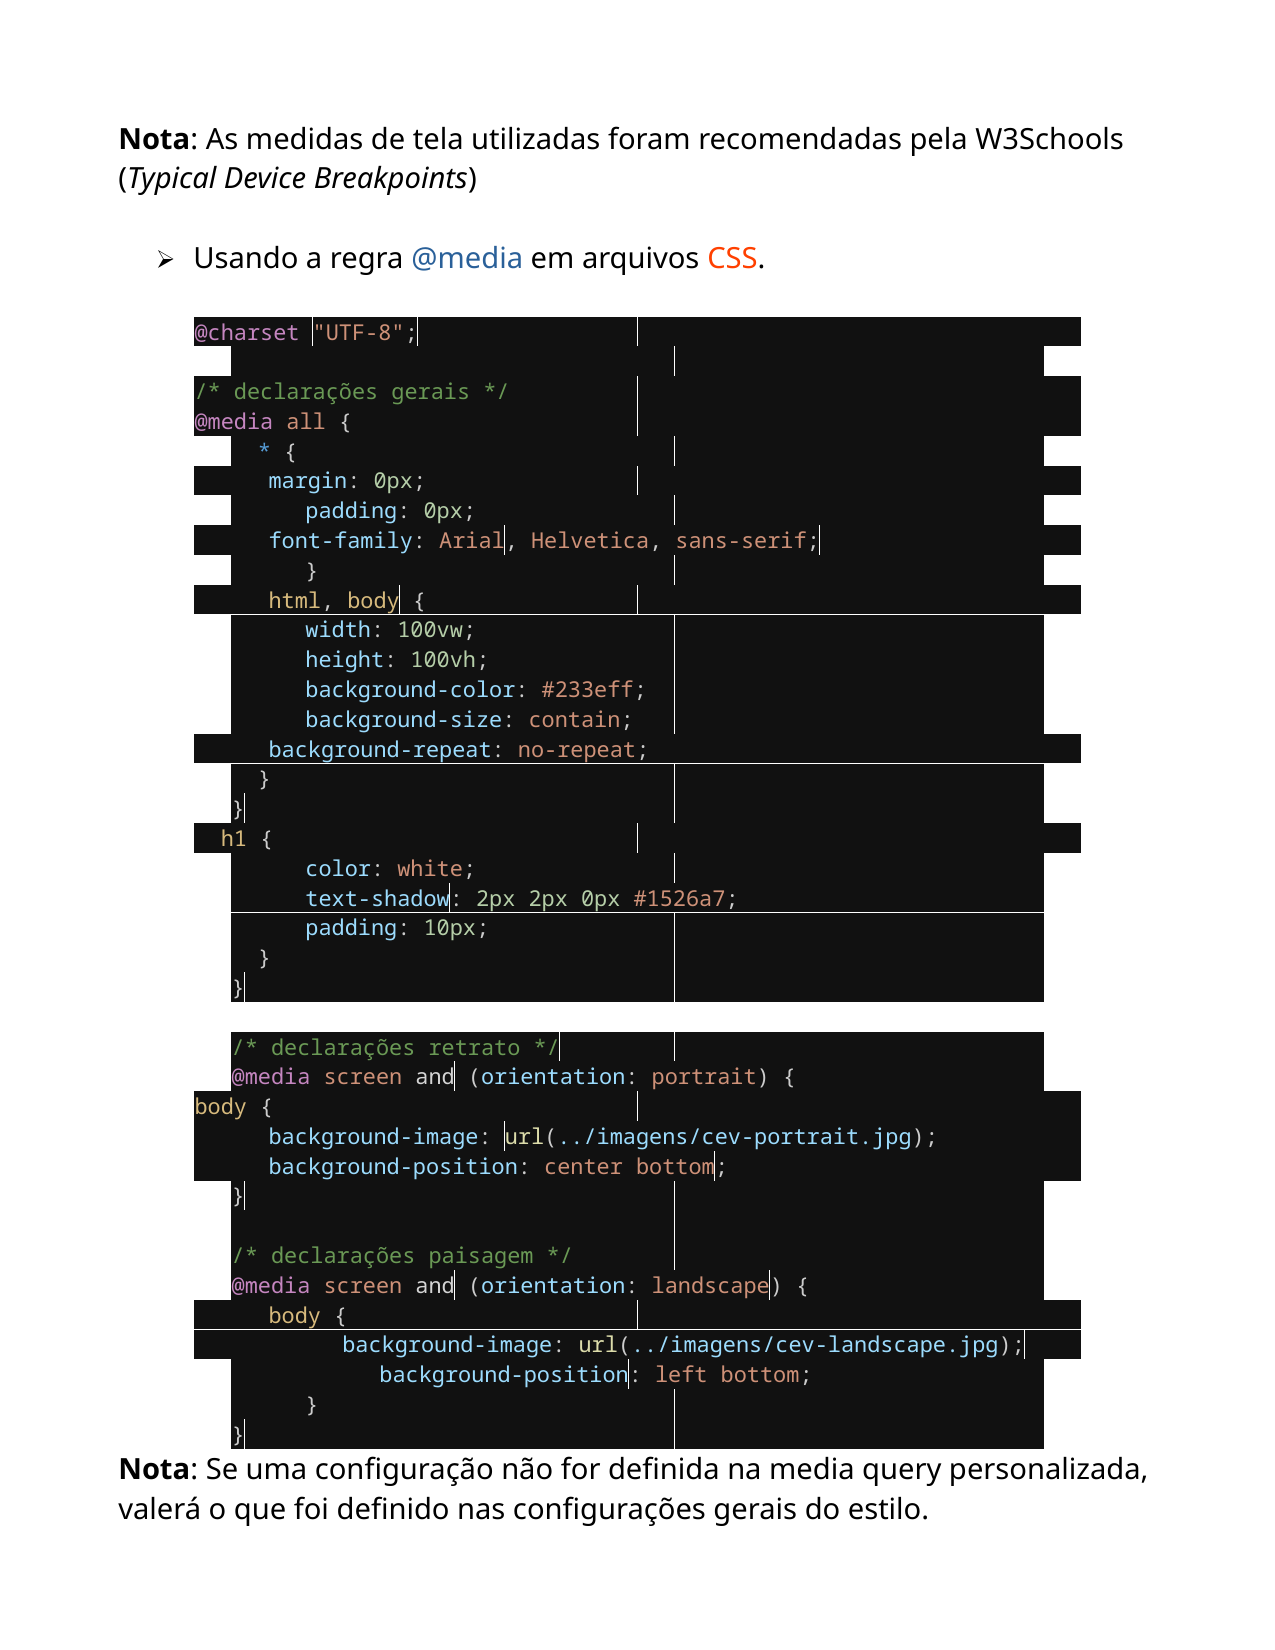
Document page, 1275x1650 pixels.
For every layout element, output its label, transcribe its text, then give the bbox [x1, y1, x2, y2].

text background-image: url(../imagens/cev-portrait.jpg); [118, 1121, 1157, 1151]
text * { [118, 436, 1157, 466]
text } [118, 1181, 1157, 1210]
text padding: 0px; [118, 495, 1157, 525]
text background-position: center bottom; [118, 1151, 1157, 1181]
text } [118, 972, 1157, 1002]
text padding: 10px; [118, 912, 1157, 942]
text h1 { [118, 823, 1157, 853]
list Usando a regra @media em arquivos CSS. [156, 237, 1157, 277]
text text-shadow: 2px 2px 0px #1526a7; [118, 883, 1157, 912]
text margin: 0px; [118, 466, 1157, 495]
text color: white; [118, 853, 1157, 883]
text body { [118, 1300, 1157, 1329]
text font-family: Arial, Helvetica, sans-serif; [118, 525, 1157, 555]
text Nota: As medidas de tela utilizadas foram recomendadas pela W3Schools (Typical Device Breakpoints) [118, 118, 1157, 197]
text Nota: Se uma configuração não for definida na media query personalizada, valerá o que foi definido nas configurações gerais do estilo. [118, 1449, 1157, 1528]
text } [118, 793, 1157, 823]
text background-repeat: no-repeat; [118, 734, 1157, 763]
text background-size: contain; [118, 704, 1157, 734]
text /* declarações gerais */ [118, 376, 1157, 406]
text /* declarações retrato */ [118, 1032, 1157, 1061]
text } [118, 555, 1157, 585]
text } [118, 1419, 1157, 1449]
text background-color: #233eff; [118, 674, 1157, 704]
text background-position: left bottom; [118, 1359, 1157, 1389]
text } [118, 763, 1157, 793]
text @media screen and (orientation: landscape) { [118, 1270, 1157, 1300]
text @charset "UTF-8"; [118, 317, 1157, 346]
text width: 100vw; [118, 614, 1157, 644]
text @media screen and (orientation: portrait) { [118, 1061, 1157, 1091]
text /* declarações paisagem */ [118, 1240, 1157, 1270]
text body { [118, 1091, 1157, 1121]
text height: 100vh; [118, 644, 1157, 674]
text background-image: url(../imagens/cev-landscape.jpg); [118, 1329, 1157, 1359]
text } [118, 942, 1157, 972]
text @media all { [118, 406, 1157, 436]
text html, body { [118, 585, 1157, 614]
text } [118, 1389, 1157, 1419]
